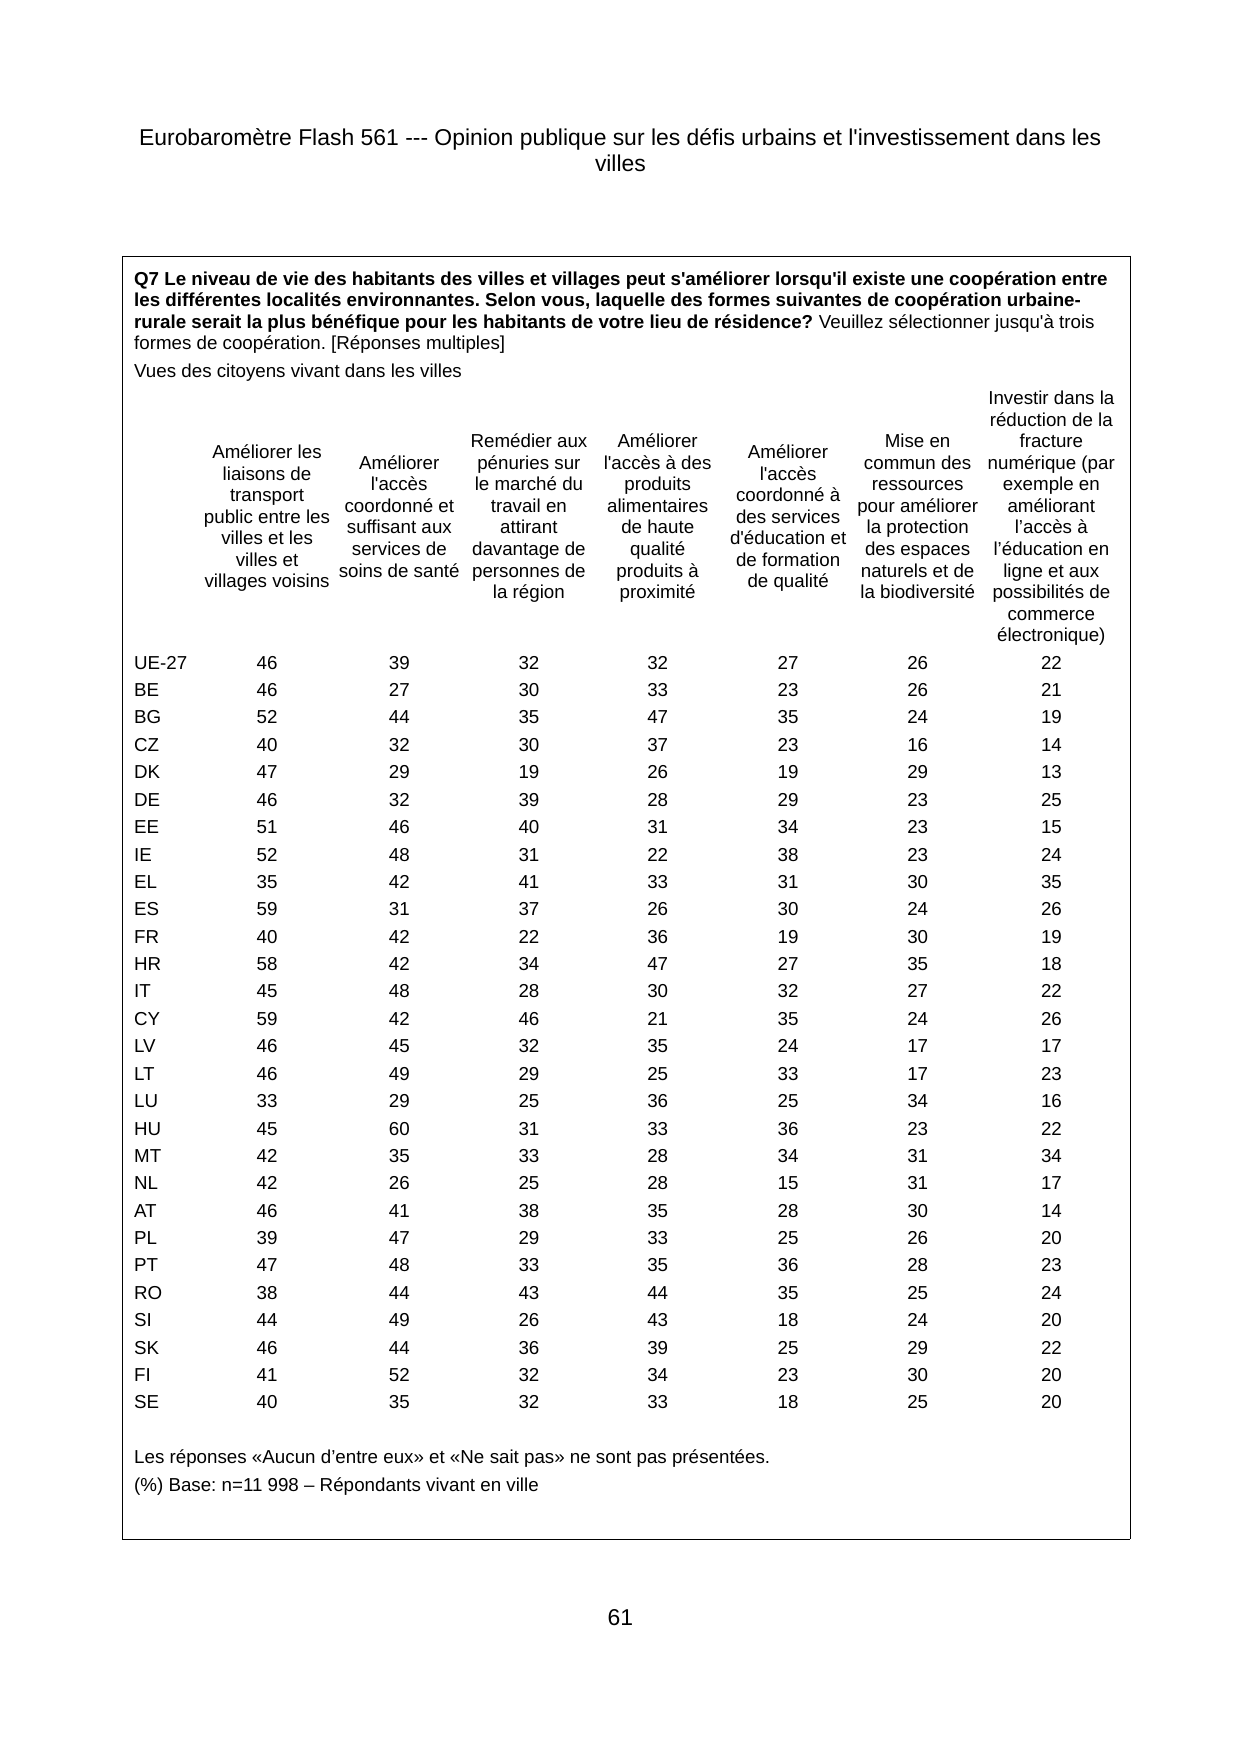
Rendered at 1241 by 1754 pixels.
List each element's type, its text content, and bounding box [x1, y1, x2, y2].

table_cell 25 [722, 1334, 853, 1361]
table_cell HU [131, 1114, 200, 1142]
table_header Q7 Le niveau de vie des habitants des villes et villages peut s'améliorer lorsqu'il existe une coopération entre les différentes localités environnantes. Selon vous, laquelle des formes suivantes de coopération urbaine-rurale serait la plus bénéfique pour les habitants de votre lieu de résidence? Veuillez sélectionner jusqu'à trois formes de coopération. [Réponses multiples] [131, 265, 1121, 357]
table_cell 35 [465, 704, 593, 731]
table_cell 26 [465, 1306, 593, 1333]
table_cell 25 [981, 786, 1121, 813]
table_cell 40 [465, 813, 593, 840]
table_cell EE [131, 813, 200, 840]
table_cell 41 [333, 1197, 465, 1224]
table_cell 59 [200, 1005, 333, 1032]
table_cell 43 [593, 1306, 722, 1333]
table_cell 48 [333, 978, 465, 1005]
table_cell 40 [200, 1388, 333, 1416]
table_cell 33 [465, 1251, 593, 1279]
table_cell 37 [465, 895, 593, 923]
table_cell 17 [981, 1032, 1121, 1059]
table_cell 28 [854, 1251, 981, 1279]
table_cell 30 [854, 1197, 981, 1224]
table_cell 38 [465, 1197, 593, 1224]
table_cell 36 [722, 1114, 853, 1142]
table_cell 44 [200, 1306, 333, 1333]
table_cell 34 [593, 1361, 722, 1388]
table_cell DE [131, 786, 200, 813]
table_cell 52 [200, 704, 333, 731]
table_cell 41 [200, 1361, 333, 1388]
table_cell 29 [854, 1334, 981, 1361]
table_cell [722, 1416, 853, 1443]
table_cell 46 [200, 676, 333, 703]
table_cell 26 [854, 676, 981, 703]
table_cell ES [131, 895, 200, 923]
table_cell 48 [333, 1251, 465, 1279]
table_cell 32 [593, 649, 722, 676]
table_cell 47 [593, 950, 722, 977]
table_cell [200, 1416, 333, 1443]
table_cell UE-27 [131, 649, 200, 676]
table_cell 30 [854, 1361, 981, 1388]
table_cell 15 [722, 1169, 853, 1197]
table_cell 32 [465, 1388, 593, 1416]
table_cell 24 [981, 1279, 1121, 1306]
table_cell 31 [722, 868, 853, 895]
table_cell 32 [465, 649, 593, 676]
table_cell 30 [593, 978, 722, 1005]
table_cell IT [131, 978, 200, 1005]
table_cell 16 [981, 1087, 1121, 1114]
table_cell 23 [722, 1361, 853, 1388]
table_cell 33 [200, 1087, 333, 1114]
table_cell 24 [854, 1306, 981, 1333]
table_cell LT [131, 1060, 200, 1087]
table_cell 19 [465, 758, 593, 786]
table_cell 48 [333, 840, 465, 868]
table_cell 32 [465, 1361, 593, 1388]
table_cell 13 [981, 758, 1121, 786]
table_cell 49 [333, 1060, 465, 1087]
table_cell 31 [333, 895, 465, 923]
table_cell 26 [981, 895, 1121, 923]
table_cell 35 [854, 950, 981, 977]
table_cell 31 [465, 1114, 593, 1142]
table_cell 37 [593, 731, 722, 758]
table_cell 19 [981, 923, 1121, 950]
table_cell 22 [981, 649, 1121, 676]
table_cell 34 [722, 1142, 853, 1169]
table_cell 24 [854, 1005, 981, 1032]
table_cell 29 [465, 1224, 593, 1251]
table_cell 25 [722, 1224, 853, 1251]
table_cell (%) Base: n=11 998 – Répondants vivant en ville [131, 1471, 1121, 1498]
table_cell IE [131, 840, 200, 868]
table_cell 22 [465, 923, 593, 950]
table_cell 36 [465, 1334, 593, 1361]
table_cell Améliorer l'accès coordonné et suffisant aux services de soins de santé [333, 384, 465, 649]
table_cell [593, 1416, 722, 1443]
table_cell 41 [465, 868, 593, 895]
table_cell 23 [854, 1114, 981, 1142]
table_cell 22 [593, 840, 722, 868]
table_cell 19 [722, 758, 853, 786]
table_cell 35 [981, 868, 1121, 895]
table_cell 40 [200, 923, 333, 950]
table_cell 28 [465, 978, 593, 1005]
table_cell 46 [333, 813, 465, 840]
table_cell 20 [981, 1306, 1121, 1333]
table_cell AT [131, 1197, 200, 1224]
table_cell [981, 1416, 1121, 1443]
table_cell 31 [593, 813, 722, 840]
table_cell 35 [333, 1142, 465, 1169]
table_cell BE [131, 676, 200, 703]
table_cell 46 [200, 786, 333, 813]
table_cell 24 [981, 840, 1121, 868]
table_cell 45 [333, 1032, 465, 1059]
table_cell 35 [593, 1251, 722, 1279]
table_cell 29 [333, 758, 465, 786]
table_cell 52 [333, 1361, 465, 1388]
table_cell FR [131, 923, 200, 950]
table_cell 26 [593, 895, 722, 923]
table_cell 23 [854, 840, 981, 868]
table_cell 39 [333, 649, 465, 676]
table_cell 18 [981, 950, 1121, 977]
table_cell 30 [722, 895, 853, 923]
table_cell 27 [854, 978, 981, 1005]
table_cell 34 [981, 1142, 1121, 1169]
table_cell 20 [981, 1361, 1121, 1388]
table_cell 25 [465, 1169, 593, 1197]
table_cell NL [131, 1169, 200, 1197]
table_cell 49 [333, 1306, 465, 1333]
table_cell 43 [465, 1279, 593, 1306]
table_cell PT [131, 1251, 200, 1279]
table_cell 36 [593, 1087, 722, 1114]
table_cell 23 [854, 786, 981, 813]
table_cell 25 [465, 1087, 593, 1114]
table_cell 46 [200, 1334, 333, 1361]
table_cell 33 [593, 1114, 722, 1142]
table_cell 46 [200, 1032, 333, 1059]
table_cell 26 [593, 758, 722, 786]
table_cell 23 [722, 731, 853, 758]
table_cell 29 [722, 786, 853, 813]
table_cell 51 [200, 813, 333, 840]
table_cell [333, 1416, 465, 1443]
table_cell 44 [593, 1279, 722, 1306]
table_cell 30 [465, 731, 593, 758]
table_cell 33 [593, 868, 722, 895]
table_cell 19 [722, 923, 853, 950]
table_cell MT [131, 1142, 200, 1169]
table_cell 20 [981, 1388, 1121, 1416]
table_cell 44 [333, 1279, 465, 1306]
table_cell 24 [722, 1032, 853, 1059]
table_cell 26 [854, 649, 981, 676]
table_cell 42 [200, 1169, 333, 1197]
table_cell 34 [722, 813, 853, 840]
table_cell 35 [593, 1197, 722, 1224]
table_cell 28 [722, 1197, 853, 1224]
table_cell 17 [854, 1032, 981, 1059]
table_cell 23 [981, 1060, 1121, 1087]
table_cell 15 [981, 813, 1121, 840]
table_cell 28 [593, 1169, 722, 1197]
table_cell 25 [854, 1279, 981, 1306]
table_cell CY [131, 1005, 200, 1032]
table_cell HR [131, 950, 200, 977]
table_cell 26 [981, 1005, 1121, 1032]
table_cell 22 [981, 1334, 1121, 1361]
table_cell 30 [465, 676, 593, 703]
table_cell 47 [200, 758, 333, 786]
table_cell 38 [722, 840, 853, 868]
table_cell 42 [333, 950, 465, 977]
table_cell 22 [981, 978, 1121, 1005]
table_cell SI [131, 1306, 200, 1333]
table_cell RO [131, 1279, 200, 1306]
table_cell 31 [465, 840, 593, 868]
table_cell 30 [854, 868, 981, 895]
table_cell 35 [722, 704, 853, 731]
table_cell 35 [333, 1388, 465, 1416]
table_cell 26 [854, 1224, 981, 1251]
table_cell 46 [200, 649, 333, 676]
table_cell 33 [465, 1142, 593, 1169]
table_cell 29 [854, 758, 981, 786]
table_cell 33 [593, 1388, 722, 1416]
table_cell 42 [333, 923, 465, 950]
table_cell 30 [854, 923, 981, 950]
table_cell 29 [333, 1087, 465, 1114]
table_cell 45 [200, 1114, 333, 1142]
table_cell 25 [854, 1388, 981, 1416]
table_cell 35 [200, 868, 333, 895]
table_cell [854, 1416, 981, 1443]
table_cell 59 [200, 895, 333, 923]
table_cell 32 [333, 731, 465, 758]
table_cell 39 [593, 1334, 722, 1361]
table_cell 22 [981, 1114, 1121, 1142]
table_cell Améliorer l'accès à des produits alimentaires de haute qualité produits à proximité [593, 384, 722, 649]
table_cell 52 [200, 840, 333, 868]
table_cell 34 [465, 950, 593, 977]
table_cell CZ [131, 731, 200, 758]
table_cell Investir dans la réduction de la fracture numérique (par exemple en améliorant l’accès à l’éducation en ligne et aux possibilités de commerce électronique) [981, 384, 1121, 649]
table_cell 16 [854, 731, 981, 758]
table_cell 47 [333, 1224, 465, 1251]
table_cell 40 [200, 731, 333, 758]
table_cell 17 [854, 1060, 981, 1087]
table_cell 32 [722, 978, 853, 1005]
table_cell 58 [200, 950, 333, 977]
table_cell 21 [593, 1005, 722, 1032]
table_cell 42 [200, 1142, 333, 1169]
table_cell DK [131, 758, 200, 786]
table_cell 38 [200, 1279, 333, 1306]
table_cell 33 [722, 1060, 853, 1087]
table_cell 39 [200, 1224, 333, 1251]
table_cell [131, 384, 200, 649]
table_cell 28 [593, 786, 722, 813]
table_cell 14 [981, 1197, 1121, 1224]
table_cell 23 [854, 813, 981, 840]
table_cell Améliorer les liaisons de transport public entre les villes et les villes et villages voisins [200, 384, 333, 649]
table_cell 31 [854, 1142, 981, 1169]
table_cell 36 [722, 1251, 853, 1279]
table_cell 33 [593, 1224, 722, 1251]
table_cell EL [131, 868, 200, 895]
table_cell 44 [333, 704, 465, 731]
table_cell 26 [333, 1169, 465, 1197]
table_cell 24 [854, 895, 981, 923]
table_cell 39 [465, 786, 593, 813]
table_cell 24 [854, 704, 981, 731]
table_cell 35 [722, 1279, 853, 1306]
table_cell 31 [854, 1169, 981, 1197]
table_cell PL [131, 1224, 200, 1251]
table_cell LV [131, 1032, 200, 1059]
table_cell 42 [333, 868, 465, 895]
table_cell 18 [722, 1306, 853, 1333]
table_cell 25 [593, 1060, 722, 1087]
table_cell 35 [593, 1032, 722, 1059]
table_cell SE [131, 1388, 200, 1416]
table_cell 35 [722, 1005, 853, 1032]
table_cell 34 [854, 1087, 981, 1114]
table_cell 27 [722, 649, 853, 676]
table_cell 19 [981, 704, 1121, 731]
table_cell Mise en commun des ressources pour améliorer la protection des espaces naturels et de la biodiversité [854, 384, 981, 649]
table_cell 32 [465, 1032, 593, 1059]
table_cell 29 [465, 1060, 593, 1087]
table_cell 23 [722, 676, 853, 703]
table_cell 46 [200, 1060, 333, 1087]
table_cell Améliorer l'accès coordonné à des services d'éducation et de formation de qualité [722, 384, 853, 649]
table_cell 21 [981, 676, 1121, 703]
table_cell SK [131, 1334, 200, 1361]
table_cell 42 [333, 1005, 465, 1032]
table_cell Les réponses «Aucun d’entre eux» et «Ne sait pas» ne sont pas présentées. [131, 1443, 1121, 1471]
table_cell [131, 1416, 200, 1443]
table_cell 46 [200, 1197, 333, 1224]
table_cell 45 [200, 978, 333, 1005]
table_cell 17 [981, 1169, 1121, 1197]
table_cell 47 [200, 1251, 333, 1279]
table_cell BG [131, 704, 200, 731]
table_cell 60 [333, 1114, 465, 1142]
table_cell 14 [981, 731, 1121, 758]
table_cell 27 [333, 676, 465, 703]
table_cell FI [131, 1361, 200, 1388]
table_cell 32 [333, 786, 465, 813]
table_cell [465, 1416, 593, 1443]
table_cell 46 [465, 1005, 593, 1032]
table_cell LU [131, 1087, 200, 1114]
table_cell 27 [722, 950, 853, 977]
table_cell 47 [593, 704, 722, 731]
table_cell 23 [981, 1251, 1121, 1279]
table_cell Remédier aux pénuries sur le marché du travail en attirant davantage de personnes de la région [465, 384, 593, 649]
table_cell 36 [593, 923, 722, 950]
table_cell 33 [593, 676, 722, 703]
table_cell 18 [722, 1388, 853, 1416]
table_cell 25 [722, 1087, 853, 1114]
table_cell 28 [593, 1142, 722, 1169]
table_cell Vues des citoyens vivant dans les villes [131, 357, 1121, 384]
table_cell 20 [981, 1224, 1121, 1251]
table_cell 44 [333, 1334, 465, 1361]
